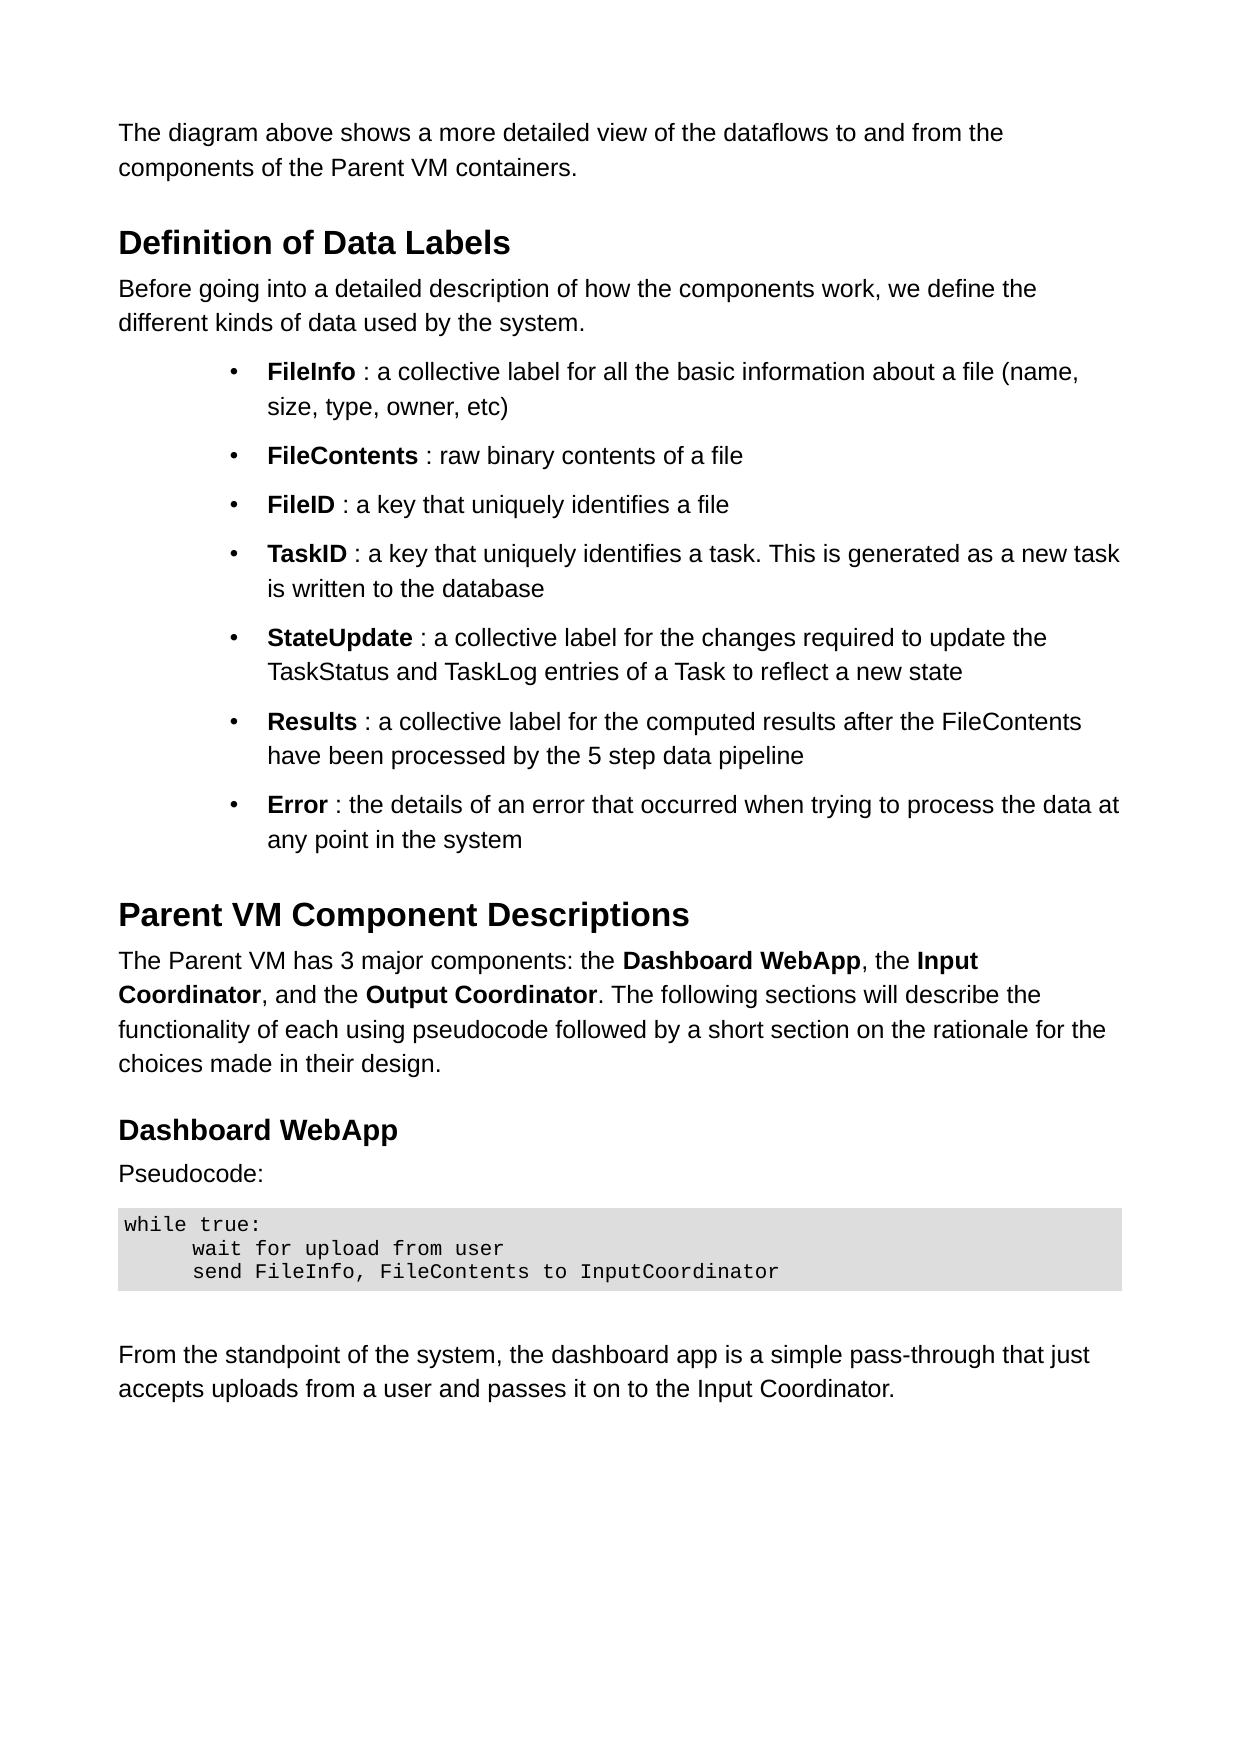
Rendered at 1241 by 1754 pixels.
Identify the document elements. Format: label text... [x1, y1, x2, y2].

text The diagram above shows a more detailed view of the dataflows to and from the components of the Parent VM containers. [118, 118, 1122, 181]
text wait for upload from user [118, 1238, 1122, 1261]
list FileID : a key that uniquely identifies a file [229, 490, 1122, 519]
list StateUpdate : a collective label for the changes required to update the TaskStatus and TaskLog entries of a Task to reflect a new state [229, 623, 1122, 686]
text send FileInfo, FileContents to InputCoordinator [118, 1261, 1122, 1291]
text while true: [118, 1208, 1122, 1238]
list TaskID : a key that uniquely identifies a task. This is generated as a new task is written to the database [229, 539, 1122, 602]
text From the standpoint of the system, the dashboard app is a simple pass-through that just accepts uploads from a user and passes it on to the Input Coordinator. [118, 1340, 1122, 1403]
subtitle Parent VM Component Descriptions [118, 894, 1122, 933]
text The Parent VM has 3 major components: the Dashboard WebApp, the Input Coordinator, and the Output Coordinator. The following sections will describe the functionality of each using pseudocode followed by a short section on the rationale for the choices made in their design. [118, 946, 1122, 1078]
text Before going into a detailed description of how the components work, we define the different kinds of data used by the system. [118, 274, 1122, 337]
list Results : a collective label for the computed results after the FileContents have been processed by the 5 step data pipeline [229, 706, 1122, 770]
text Pseudocode: [118, 1159, 1122, 1188]
subtitle Definition of Data Labels [118, 222, 1122, 261]
list FileContents : raw binary contents of a file [229, 441, 1122, 470]
list FileInfo : a collective label for all the basic information about a file (name, size, type, owner, etc) [229, 357, 1122, 421]
subtitle Dashboard WebApp [118, 1113, 1122, 1147]
list Error : the details of an error that occurred when trying to process the data at any point in the system [229, 790, 1122, 853]
